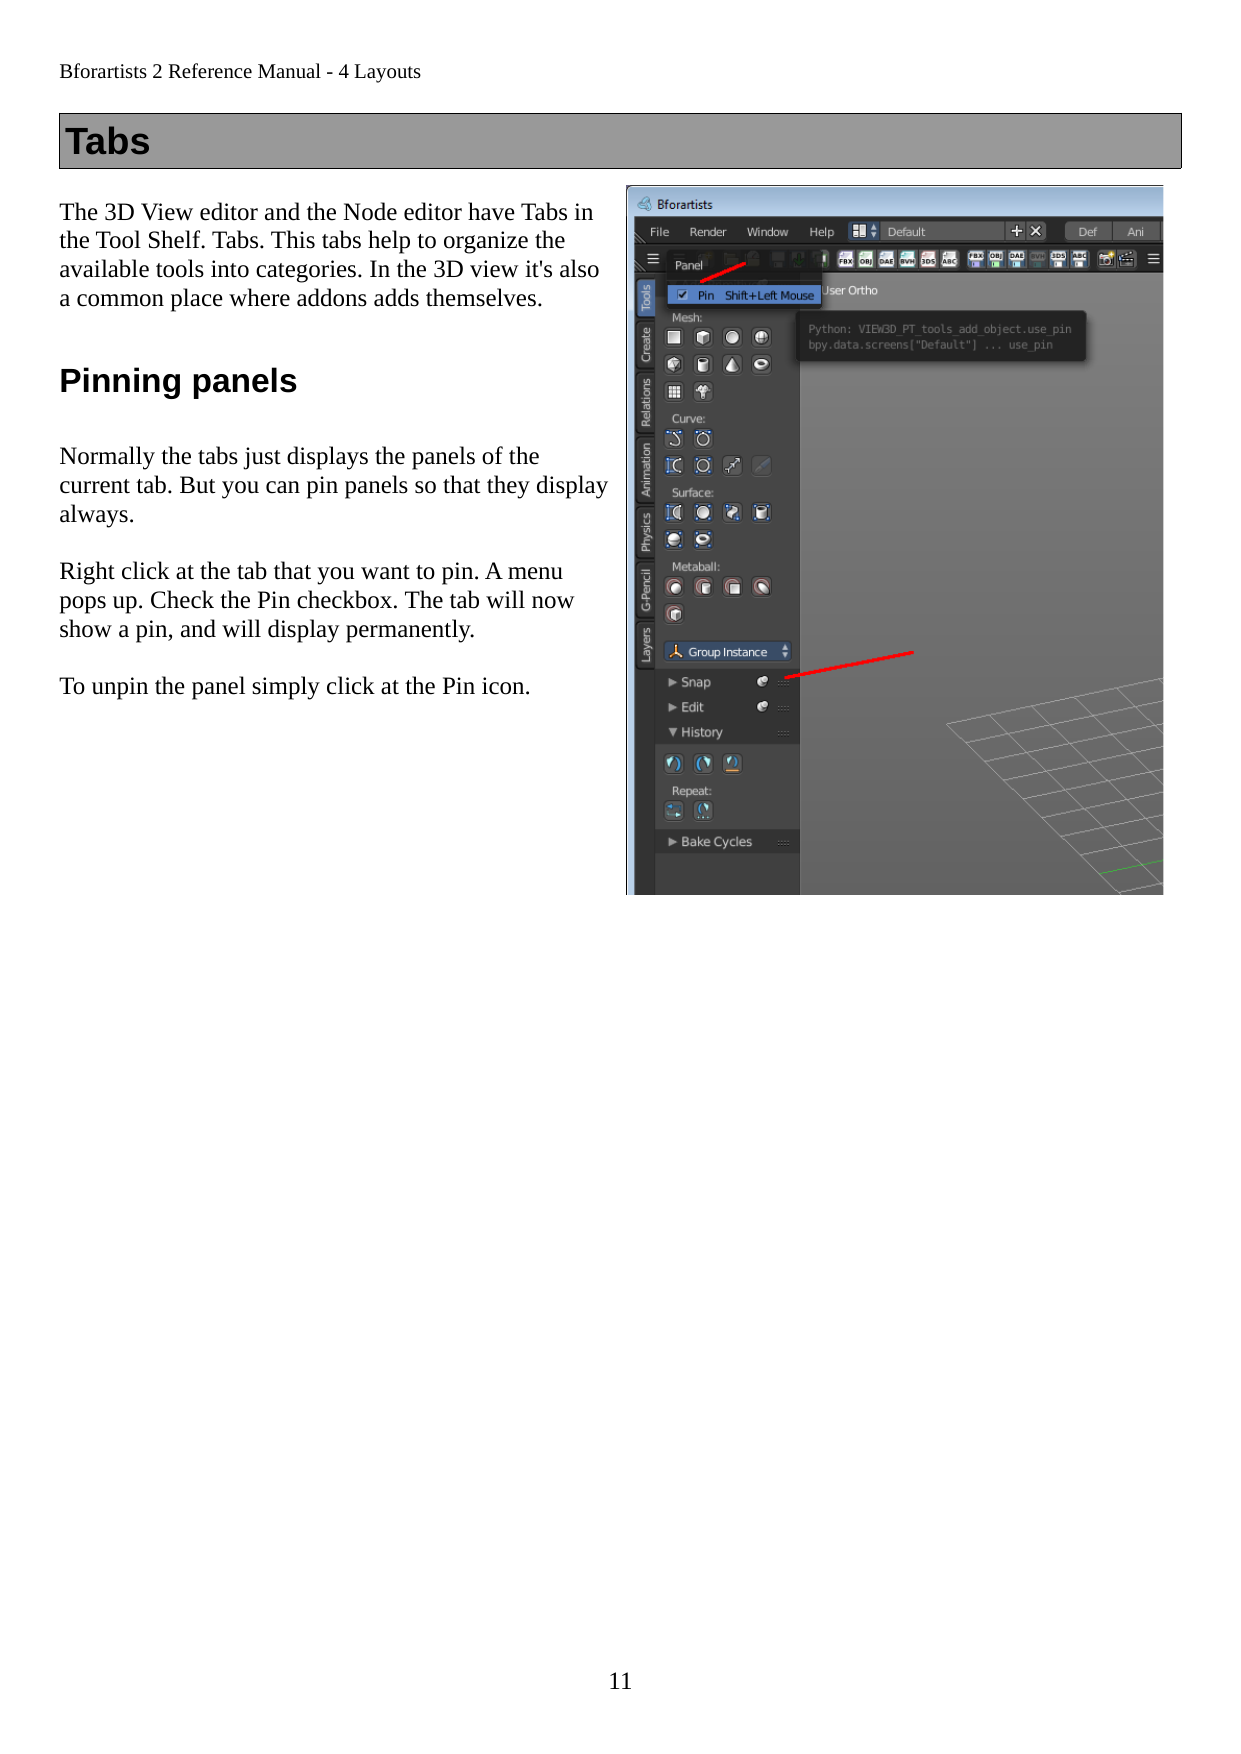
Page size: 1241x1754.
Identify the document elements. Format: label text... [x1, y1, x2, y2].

picture [626, 185, 1164, 895]
table_header Tabs [60, 114, 1181, 168]
text Normally the tabs just displays the panels of the current tab. But you can pin panels so that they display always. Right click at the tab that you want to pin. A menu pops up. Check the Pin checkbox. The tab will now show a pin, and will display permanently. [59, 441, 626, 642]
text The 3D View editor and the Node editor have Tabs in the Tool Shelf. Tabs. This tabs help to organize the available tools into categories. In the 3D view it's also a common place where addons adds themselves. [59, 169, 1181, 312]
text To unpin the panel simply click at the Pin icon. [59, 671, 626, 700]
subtitle [1164, 361, 1181, 400]
subtitle Pinning panels [59, 361, 626, 400]
